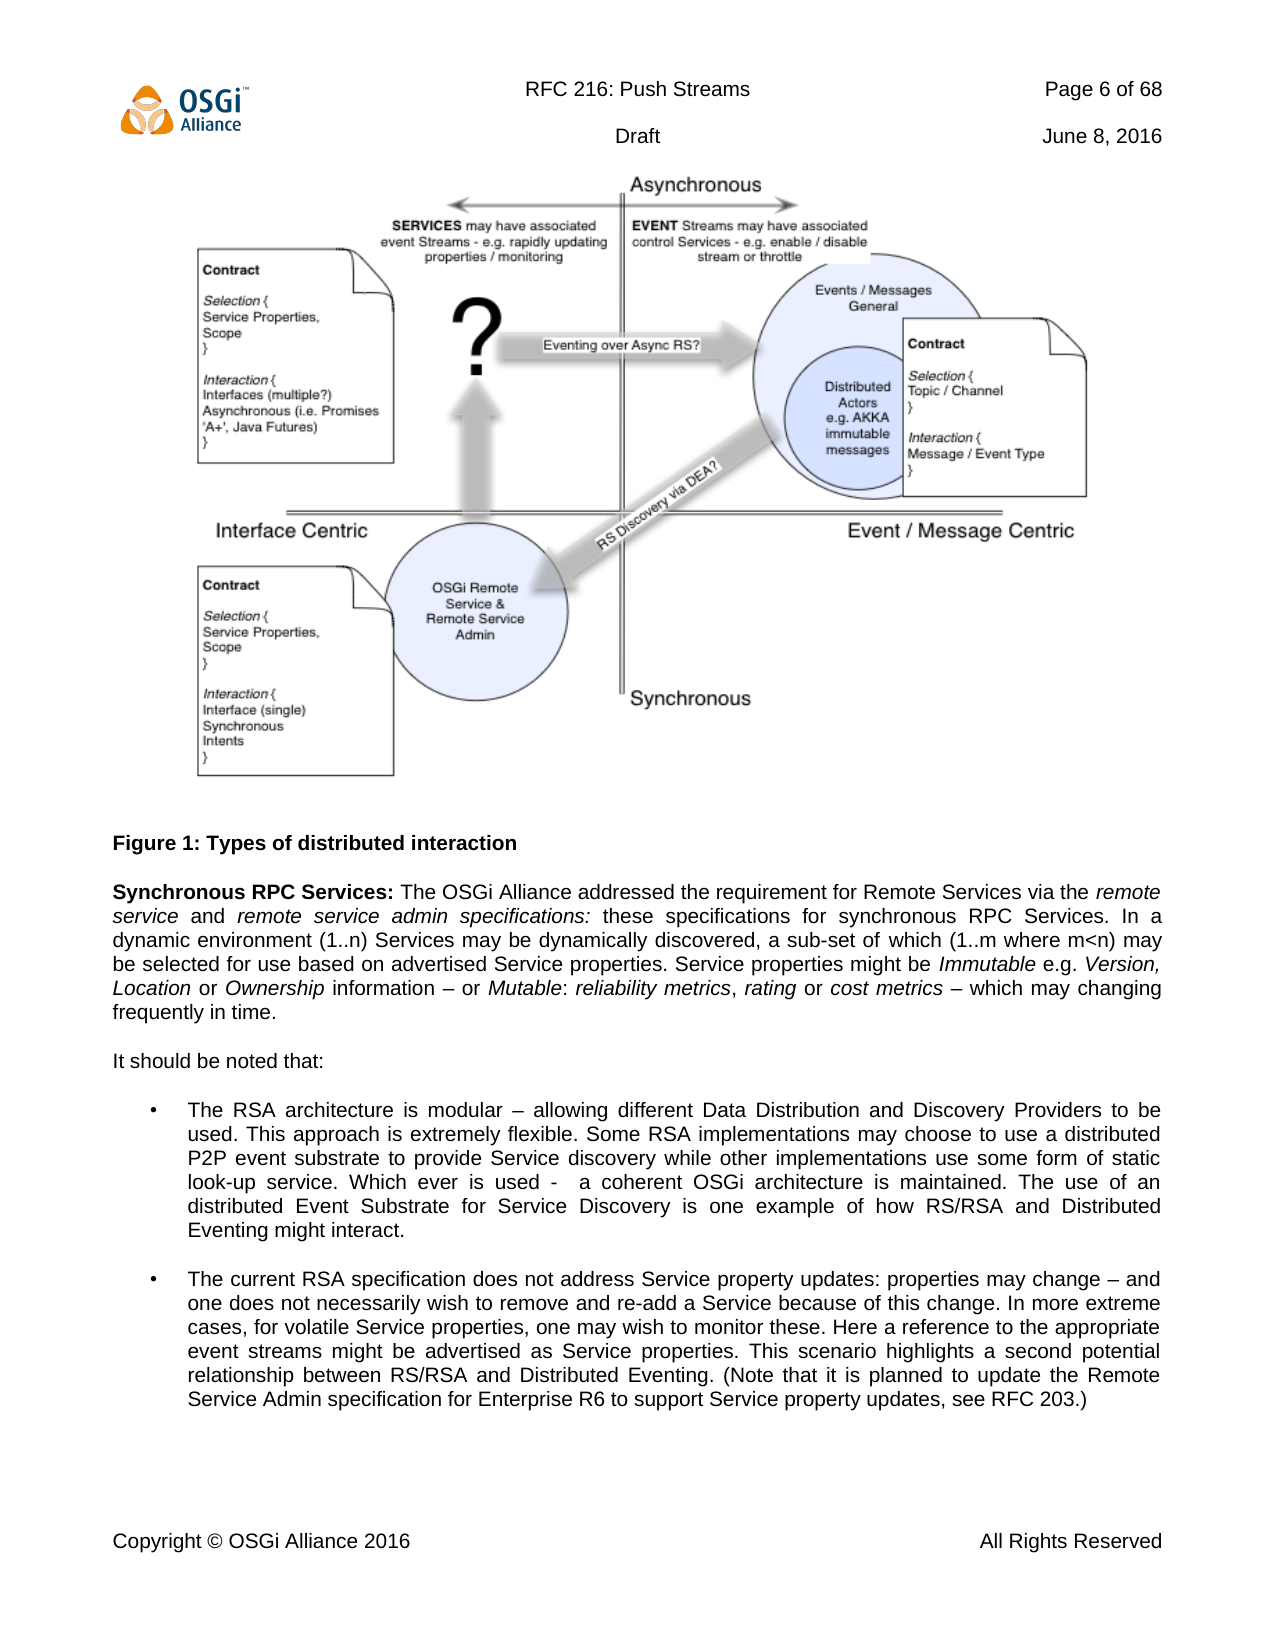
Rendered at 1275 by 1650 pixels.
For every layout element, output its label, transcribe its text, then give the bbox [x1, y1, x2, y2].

picture [113, 78, 257, 142]
text Synchronous RPC Services: The OSGi Alliance addressed the requirement for Remote Services via the remote service and remote service admin specifications: these specifications for synchronous RPC Services. In a dynamic environment (1..n) Services may be dynamically discovered, a sub-set of which (1..m where m<n) may be selected for use based on advertised Service properties. Service properties might be Immutable e.g. Version, Location or Ownership information – or Mutable: reliability metrics, rating or cost metrics – which may changing frequently in time. [112, 880, 1162, 1024]
picture [185, 158, 1090, 783]
list The RSA architecture is modular – allowing different Data Distribution and Discovery Providers to be used. This approach is extremely flexible. Some RSA implementations may choose to use a distributed P2P event substrate to provide Service discovery while other implementations use some form of static look-up service. Which ever is used - a coherent OSGi architecture is maintained. The use of an distributed Event Substrate for Service Discovery is one example of how RS/RSA and Distributed Eventing might interact. [150, 1098, 1162, 1242]
list The current RSA specification does not address Service property updates: properties may change – and one does not necessarily wish to remove and re-add a Service because of this change. In more extreme cases, for volatile Service properties, one may wish to monitor these. Here a reference to the appropriate event streams might be advertised as Service properties. This scenario highlights a second potential relationship between RS/RSA and Distributed Eventing. (Note that it is planned to update the Remote Service Admin specification for Enterprise R6 to support Service property updates, see RFC 203.) [150, 1267, 1162, 1411]
text It should be noted that: [112, 1049, 1162, 1073]
text Figure 1: Types of distributed interaction [112, 831, 1162, 855]
